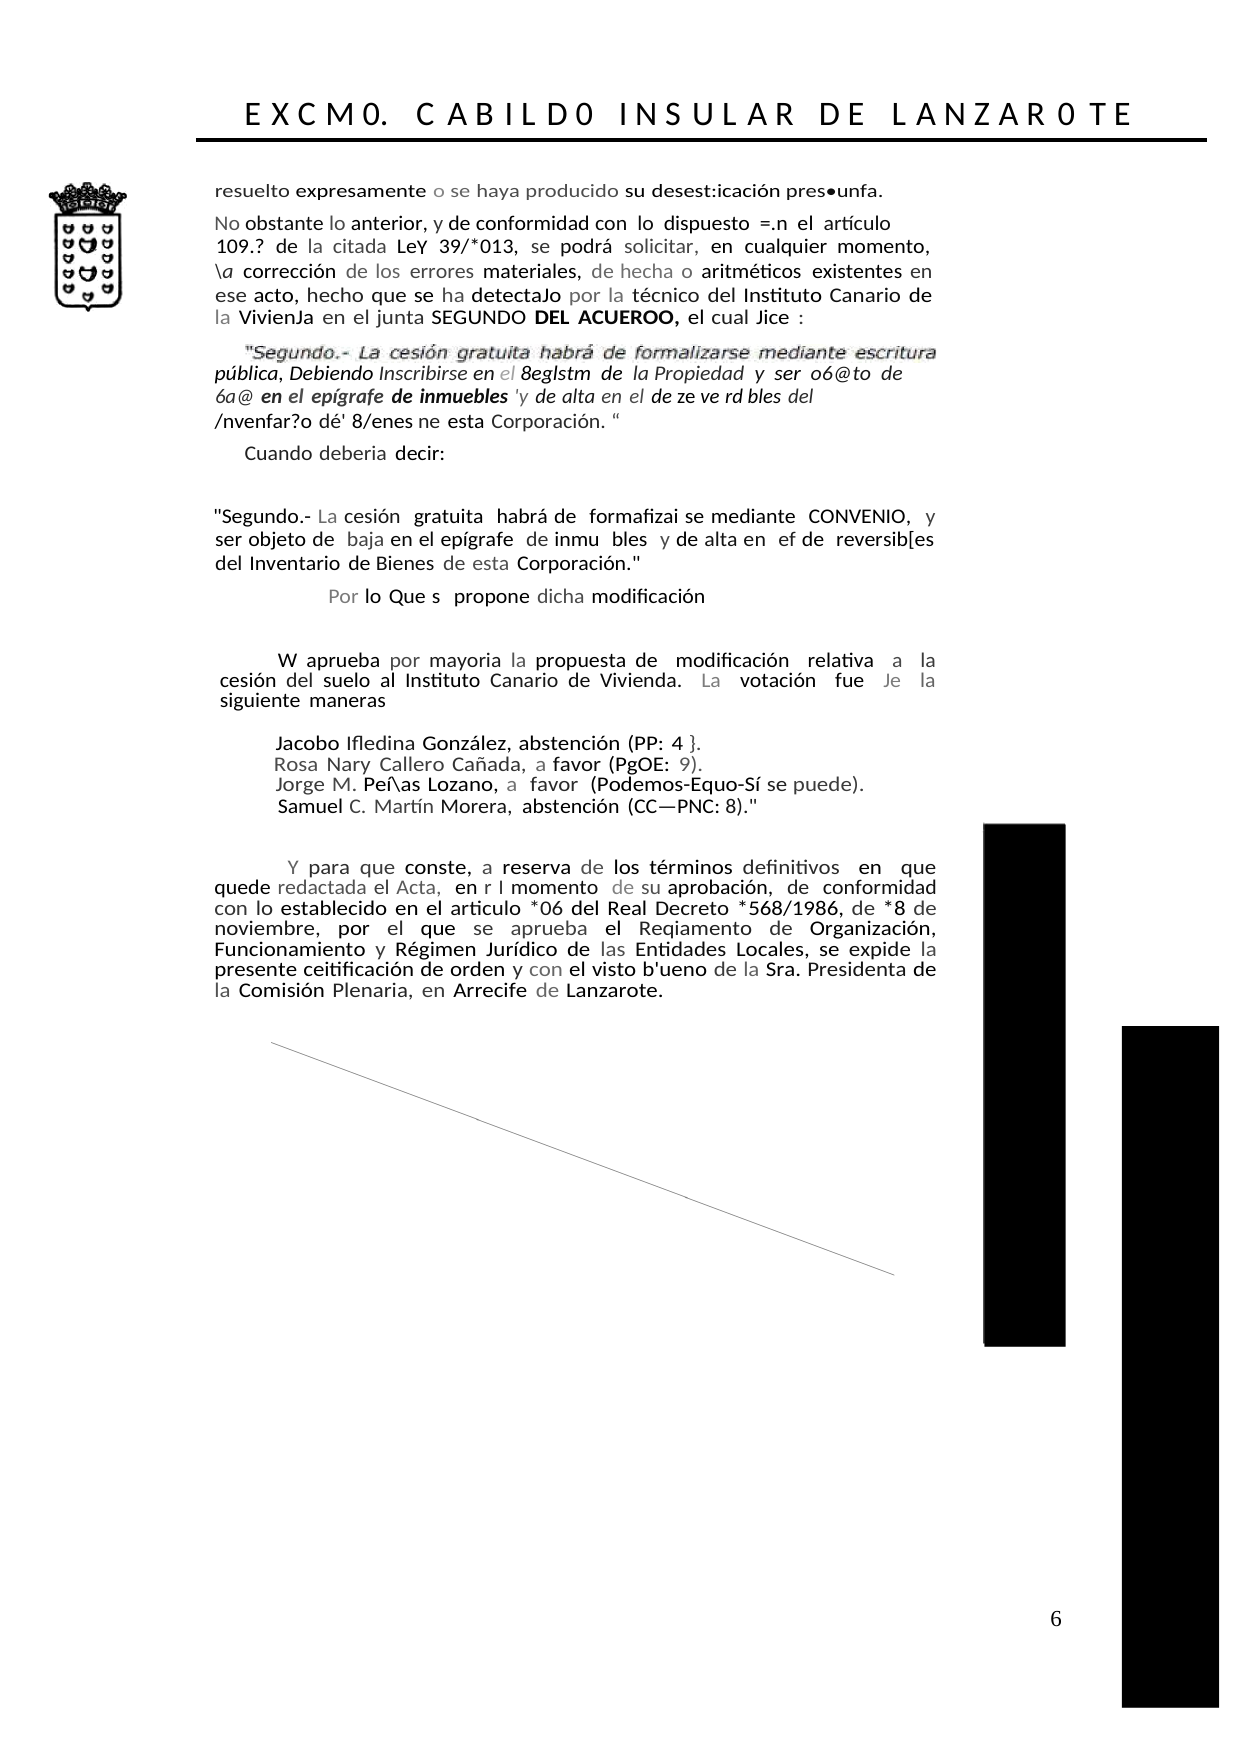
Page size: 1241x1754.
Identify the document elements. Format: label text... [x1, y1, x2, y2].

picture [245, 344, 937, 363]
text "Segundo.- La cesión gratuita habrá de formafizai se mediante CONVENIO, y ser objeto de baja en el epígrafe de inmu bles y de alta en ef de reversib[es del Inventario de Bienes de esta Corporación." [213, 505, 935, 576]
text No obstante lo anterior, y de conformidad con lo dispuesto =.n el artículo 109.? de la citada LeY 39/*013, se podrá solicitar, en cualquier momento, [214, 212, 934, 260]
text ese acto, hecho que se ha detectaJo por la técnico del Instituto Canario de la VivienJa en el junta SEGUNDO DEL ACUEROO, el cual Jice : [214, 284, 945, 330]
text Y para que conste, a reserva de los términos definitivos en que quede redactada el Acta, en r I momento de su aprobación, de conformidad con lo establecido en el articulo *06 del Real Decreto *568/1986, de *8 de noviembre, por el que se aprueba el Reqiamento de Organización, Funcionamiento y Régimen Jurídico de las Entidades Locales, se expide la presente ceitificación de orden y con el visto b'ueno de la Sra. Presidenta de la Comisión Plenaria, en Arrecife de Lanzarote. [214, 858, 937, 1003]
text resuelto expresamente o se haya producido su desest:icación pres•unfa. [214, 179, 1232, 202]
text /nvenfar?o dé' 8/enes ne esta Corporación. “ Cuando deberia decir: [214, 409, 683, 465]
picture [1121, 1026, 1220, 1708]
text pública, Debiendo Inscribirse en el 8eglstm de la Propiedad y ser o6@to de 6a@ en el epígrafe de inmuebles 'y de alta en el de ze ve rd bles del [214, 340, 937, 409]
text Jorge M. Peí\as Lozano, a favor (Podemos-Equo-Sí se puede). [275, 777, 1232, 795]
text Jacobo Ifledina González, abstención (PP: 4 }. Rosa Nary Callero Cañada, a favor (PgOE: 9). [274, 733, 733, 777]
text Por lo Que s propone dicha modificación [328, 583, 1232, 608]
text Samuel C. Martín Morera, abstención (CC—PNC: 8)." [278, 795, 1232, 818]
text \a corrección de los errores materiales, de hecha o aritméticos existentes en [214, 260, 1232, 283]
subtitle E X C M 0. C A B I L D 0 I N S U L A R D E L A N Z A R 0 T E [244, 92, 1232, 134]
picture [271, 1041, 895, 1276]
picture [981, 822, 1066, 1347]
picture [48, 182, 127, 312]
text W aprueba por mayoria la propuesta de modificación relativa a la cesión del suelo al Instituto Canario de Vivienda. La votación fue Je la siguiente maneras [219, 651, 936, 713]
